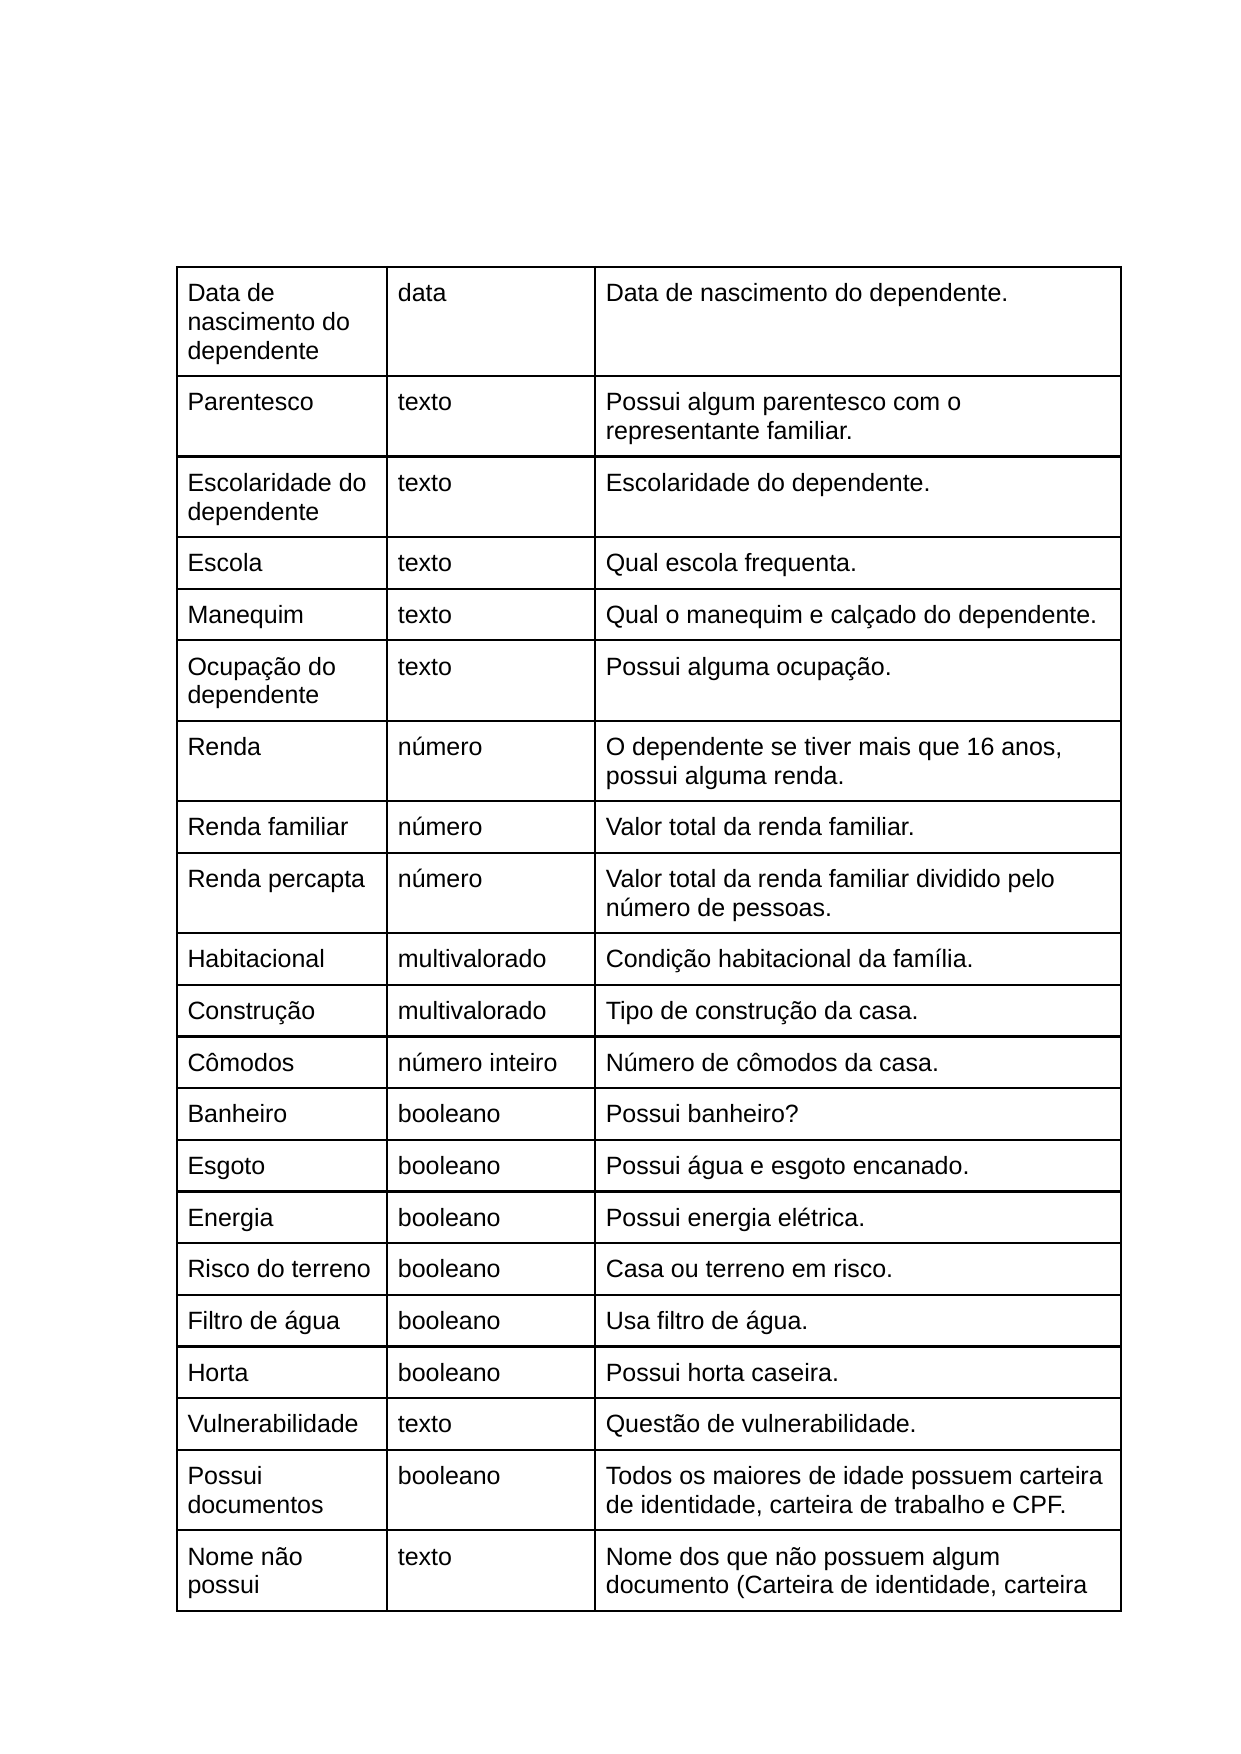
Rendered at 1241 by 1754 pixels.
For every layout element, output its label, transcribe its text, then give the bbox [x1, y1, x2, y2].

table_cell Esgoto [178, 1141, 386, 1190]
table_cell número inteiro [388, 1038, 594, 1087]
table_cell Risco do terreno [178, 1244, 386, 1294]
table_cell Construção [178, 986, 386, 1035]
table_cell Questão de vulnerabilidade. [596, 1399, 1120, 1449]
table_cell booleano [388, 1296, 594, 1345]
table_cell Data de nascimento do dependente. [596, 268, 1120, 375]
table_cell Todos os maiores de idade possuem carteira de identidade, carteira de trabalho e CPF. [596, 1451, 1120, 1529]
table_cell O dependente se tiver mais que 16 anos, possui alguma renda. [596, 722, 1120, 800]
table_cell Possui algum parentesco com o representante familiar. [596, 377, 1120, 455]
table_cell texto [388, 590, 594, 639]
table_cell Parentesco [178, 377, 386, 455]
table_cell Escola [178, 538, 386, 587]
table_cell Habitacional [178, 934, 386, 984]
table_cell Escolaridade do dependente [178, 458, 386, 536]
table_cell texto [388, 458, 594, 536]
table_cell Nome não possui [178, 1531, 386, 1609]
table_cell número [388, 802, 594, 852]
table_cell Data de nascimento do dependente [178, 268, 386, 375]
table_cell Número de cômodos da casa. [596, 1038, 1120, 1087]
table_cell Possui documentos [178, 1451, 386, 1529]
table_cell Manequim [178, 590, 386, 639]
table_cell Possui alguma ocupação. [596, 641, 1120, 719]
table_cell Qual escola frequenta. [596, 538, 1120, 587]
table_cell Cômodos [178, 1038, 386, 1087]
table_cell booleano [388, 1193, 594, 1242]
table_cell Energia [178, 1193, 386, 1242]
table_cell Ocupação do dependente [178, 641, 386, 719]
table_cell número [388, 854, 594, 932]
table_cell Condição habitacional da família. [596, 934, 1120, 984]
table_cell texto [388, 1399, 594, 1449]
table_cell Valor total da renda familiar dividido pelo número de pessoas. [596, 854, 1120, 932]
table_cell Renda percapta [178, 854, 386, 932]
table_cell Possui água e esgoto encanado. [596, 1141, 1120, 1190]
table_cell Nome dos que não possuem algum documento (Carteira de identidade, carteira [596, 1531, 1120, 1609]
table_cell Banheiro [178, 1089, 386, 1139]
table_cell booleano [388, 1348, 594, 1397]
table_cell multivalorado [388, 934, 594, 984]
table_cell texto [388, 538, 594, 587]
table_cell Valor total da renda familiar. [596, 802, 1120, 852]
table_cell Possui banheiro? [596, 1089, 1120, 1139]
table_cell texto [388, 377, 594, 455]
table_cell Possui energia elétrica. [596, 1193, 1120, 1242]
table_cell Usa filtro de água. [596, 1296, 1120, 1345]
table_cell Renda [178, 722, 386, 800]
table_cell Filtro de água [178, 1296, 386, 1345]
table_cell Casa ou terreno em risco. [596, 1244, 1120, 1294]
table_cell Horta [178, 1348, 386, 1397]
table_cell Tipo de construção da casa. [596, 986, 1120, 1035]
table_cell Escolaridade do dependente. [596, 458, 1120, 536]
table_cell Renda familiar [178, 802, 386, 852]
table_cell data [388, 268, 594, 375]
table_cell Qual o manequim e calçado do dependente. [596, 590, 1120, 639]
table_cell booleano [388, 1451, 594, 1529]
table_cell booleano [388, 1244, 594, 1294]
table_cell Possui horta caseira. [596, 1348, 1120, 1397]
table_cell booleano [388, 1089, 594, 1139]
table_cell texto [388, 641, 594, 719]
table_cell número [388, 722, 594, 800]
table_cell texto [388, 1531, 594, 1609]
table_cell booleano [388, 1141, 594, 1190]
table_cell multivalorado [388, 986, 594, 1035]
table_cell Vulnerabilidade [178, 1399, 386, 1449]
